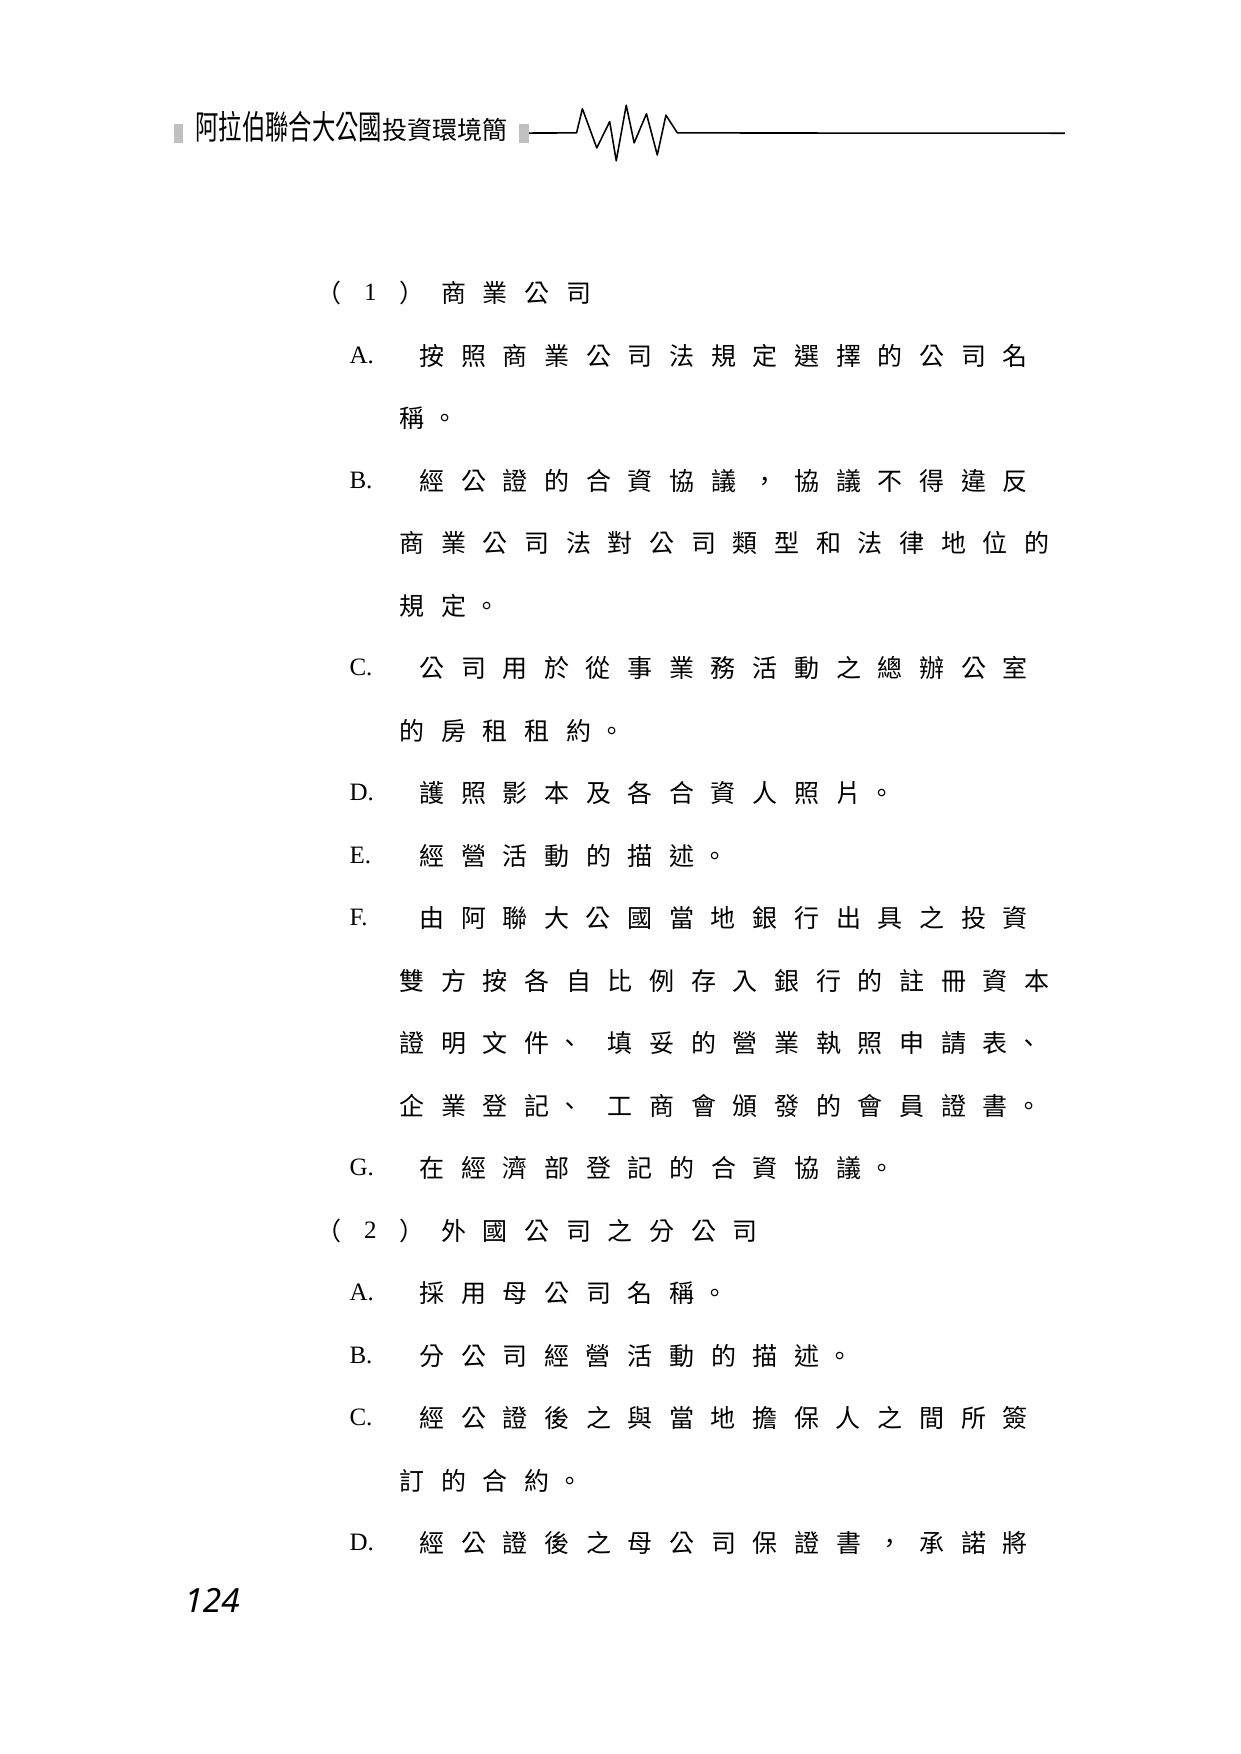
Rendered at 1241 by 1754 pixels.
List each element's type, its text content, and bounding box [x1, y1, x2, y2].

text D. 護照影本及各合資人照片。 [330, 750, 1058, 813]
text B. 經公證的合資協議，協議不得違反商業公司法對公司類型和法律地位的規定。 [330, 438, 1058, 625]
text G. 在經濟部登記的合資協議。 [330, 1125, 1058, 1188]
text A. 採用母公司名稱。 [330, 1250, 1058, 1313]
text C. 公司用於從事業務活動之總辦公室的房租租約。 [330, 625, 1058, 750]
text （2）外國公司之分公司 [306, 1188, 1058, 1250]
text B. 分公司經營活動的描述。 [330, 1313, 1058, 1375]
text D. 經公證後之母公司保證書，承諾將 [330, 1500, 1058, 1563]
text C. 經公證後之與當地擔保人之間所簽訂的合約。 [330, 1375, 1058, 1500]
text F. 由阿聯大公國當地銀行出具之投資雙方按各自比例存入銀行的註冊資本證明文件、填妥的營業執照申請表、企業登記、工商會頒發的會員證書。 [330, 875, 1058, 1125]
text E. 經營活動的描述。 [330, 813, 1058, 875]
text A. 按照商業公司法規定選擇的公司名稱。 [330, 313, 1058, 438]
text （1）商業公司 [306, 250, 1058, 313]
